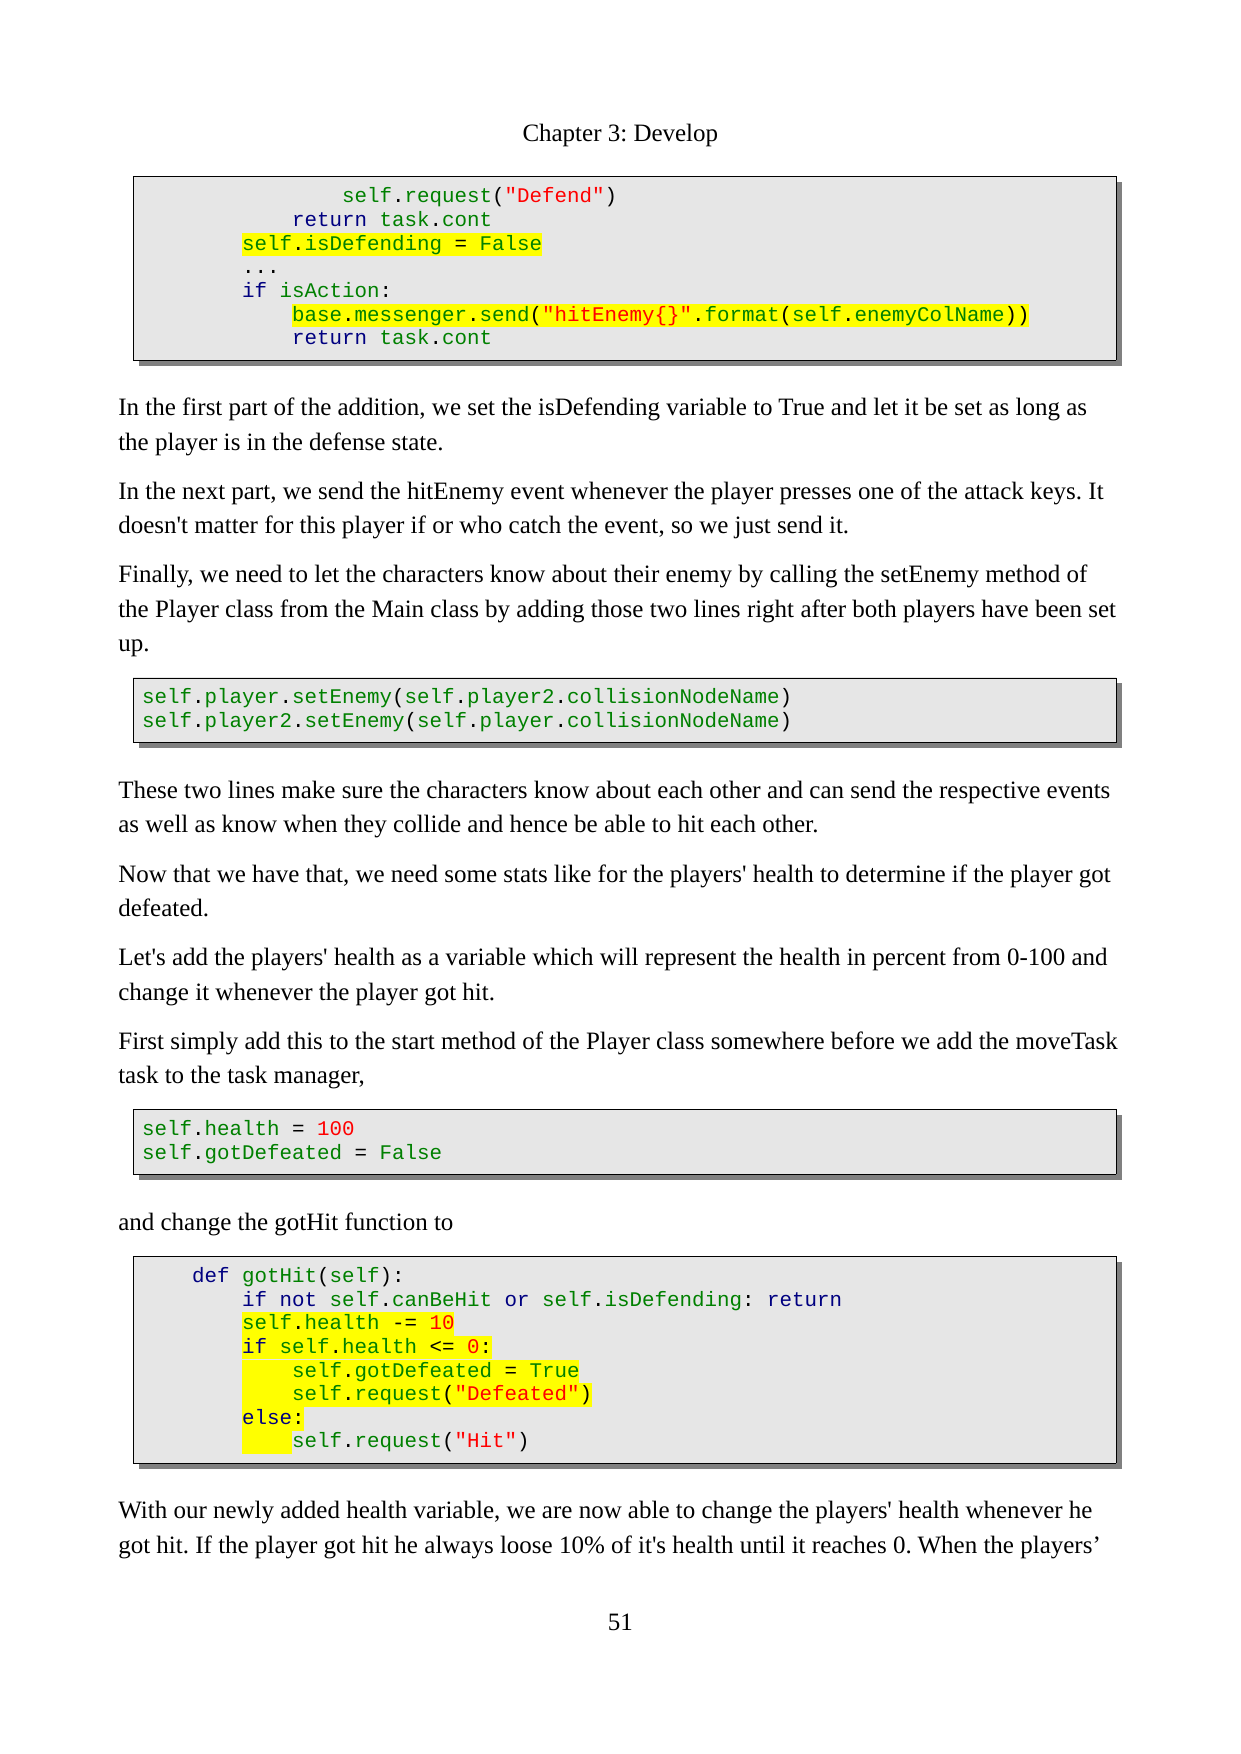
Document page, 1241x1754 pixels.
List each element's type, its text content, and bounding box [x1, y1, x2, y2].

text else: [134, 1398, 1116, 1422]
text ... [134, 247, 1116, 271]
text if not self.canBeHit or self.isDefending: return [134, 1280, 1116, 1303]
text self.request("Defend") [134, 177, 1116, 200]
text self.health = 100 [134, 1110, 1116, 1133]
text self.request("Defeated") [134, 1374, 1116, 1398]
text return task.cont [134, 200, 1116, 224]
text Now that we have that, we need some stats like for the players' health to determine if the player got defeated. [118, 859, 1122, 922]
text self.isDefending = False [134, 224, 1116, 247]
text These two lines make sure the characters know about each other and can send the respective events as well as know when they collide and hence be able to hit each other. [118, 775, 1122, 838]
text if isAction: [134, 271, 1116, 294]
text self.request("Hit") [134, 1422, 1116, 1463]
text if self.health <= 0: [134, 1327, 1116, 1351]
text Let's add the players' health as a variable which will represent the health in percent from 0-100 and change it whenever the player got hit. [118, 942, 1122, 1005]
text and change the gotHit function to [118, 1207, 1122, 1236]
text With our newly added health variable, we are now able to change the players' health whenever he got hit. If the player got hit he always loose 10% of it's health until it reaches 0. When the players’ [118, 1496, 1122, 1559]
text Finally, we need to let the characters know about their enemy by calling the setEnemy method of the Player class from the Main class by adding those two lines right after both players have been set up. [118, 559, 1122, 657]
text self.player.setEnemy(self.player2.collisionNodeName) [134, 679, 1116, 701]
text return task.cont [134, 318, 1116, 360]
text self.player2.setEnemy(self.player.collisionNodeName) [134, 701, 1116, 742]
text self.gotDefeated = False [134, 1133, 1116, 1174]
text self.health -= 10 [134, 1303, 1116, 1327]
text In the first part of the addition, we set the isDefending variable to True and let it be set as long as the player is in the defense state. [118, 392, 1122, 456]
text First simply add this to the start method of the Player class somewhere before we add the moveTask task to the task manager, [118, 1026, 1122, 1089]
text base.messenger.send("hitEnemy{}".format(self.enemyColName)) [134, 294, 1116, 318]
text self.gotDefeated = True [134, 1351, 1116, 1374]
text In the next part, we send the hitEnemy event whenever the player presses one of the attack keys. It doesn't matter for this player if or who catch the event, so we just send it. [118, 476, 1122, 539]
text def gotHit(self): [134, 1257, 1116, 1280]
